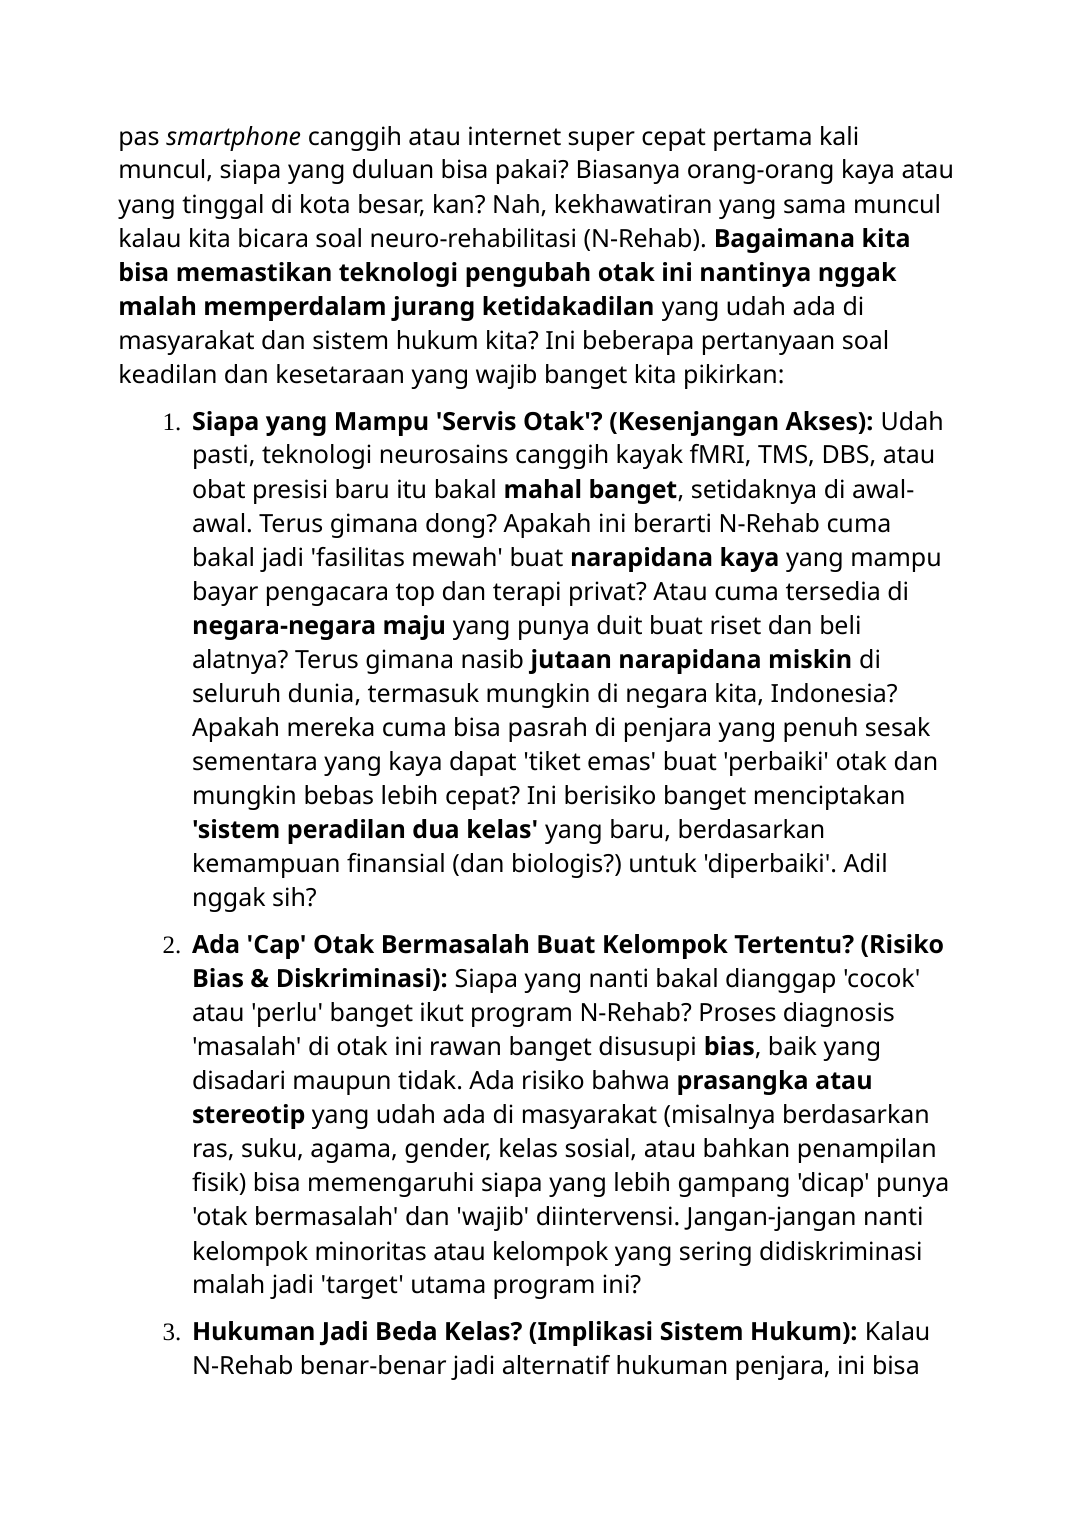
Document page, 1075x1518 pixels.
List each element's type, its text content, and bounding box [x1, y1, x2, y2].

list Hukuman Jadi Beda Kelas? (Implikasi Sistem Hukum): Kalau N-Rehab benar-benar jadi alternatif hukuman penjara, ini bisa [162, 1314, 957, 1382]
list Siapa yang Mampu 'Servis Otak'? (Kesenjangan Akses): Udah pasti, teknologi neurosains canggih kayak fMRI, TMS, DBS, atau obat presisi baru itu bakal mahal banget, setidaknya di awal-awal. Terus gimana dong? Apakah ini berarti N-Rehab cuma bakal jadi 'fasilitas mewah' buat narapidana kaya yang mampu bayar pengacara top dan terapi privat? Atau cuma tersedia di negara-negara maju yang punya duit buat riset dan beli alatnya? Terus gimana nasib jutaan narapidana miskin di seluruh dunia, termasuk mungkin di negara kita, Indonesia? Apakah mereka cuma bisa pasrah di penjara yang penuh sesak sementara yang kaya dapat 'tiket emas' buat 'perbaiki' otak dan mungkin bebas lebih cepat? Ini berisiko banget menciptakan 'sistem peradilan dua kelas' yang baru, berdasarkan kemampuan finansial (dan biologis?) untuk 'diperbaiki'. Adil nggak sih? [162, 403, 957, 914]
text pas smartphone canggih atau internet super cepat pertama kali muncul, siapa yang duluan bisa pakai? Biasanya orang-orang kaya atau yang tinggal di kota besar, kan? Nah, kekhawatiran yang sama muncul kalau kita bicara soal neuro-rehabilitasi (N-Rehab). Bagaimana kita bisa memastikan teknologi pengubah otak ini nantinya nggak malah memperdalam jurang ketidakadilan yang udah ada di masyarakat dan sistem hukum kita? Ini beberapa pertanyaan soal keadilan dan kesetaraan yang wajib banget kita pikirkan: [118, 118, 957, 391]
list Ada 'Cap' Otak Bermasalah Buat Kelompok Tertentu? (Risiko Bias & Diskriminasi): Siapa yang nanti bakal dianggap 'cocok' atau 'perlu' banget ikut program N-Rehab? Proses diagnosis 'masalah' di otak ini rawan banget disusupi bias, baik yang disadari maupun tidak. Ada risiko bahwa prasangka atau stereotip yang udah ada di masyarakat (misalnya berdasarkan ras, suku, agama, gender, kelas sosial, atau bahkan penampilan fisik) bisa memengaruhi siapa yang lebih gampang 'dicap' punya 'otak bermasalah' dan 'wajib' diintervensi. Jangan-jangan nanti kelompok minoritas atau kelompok yang sering didiskriminasi malah jadi 'target' utama program ini? [162, 927, 957, 1301]
